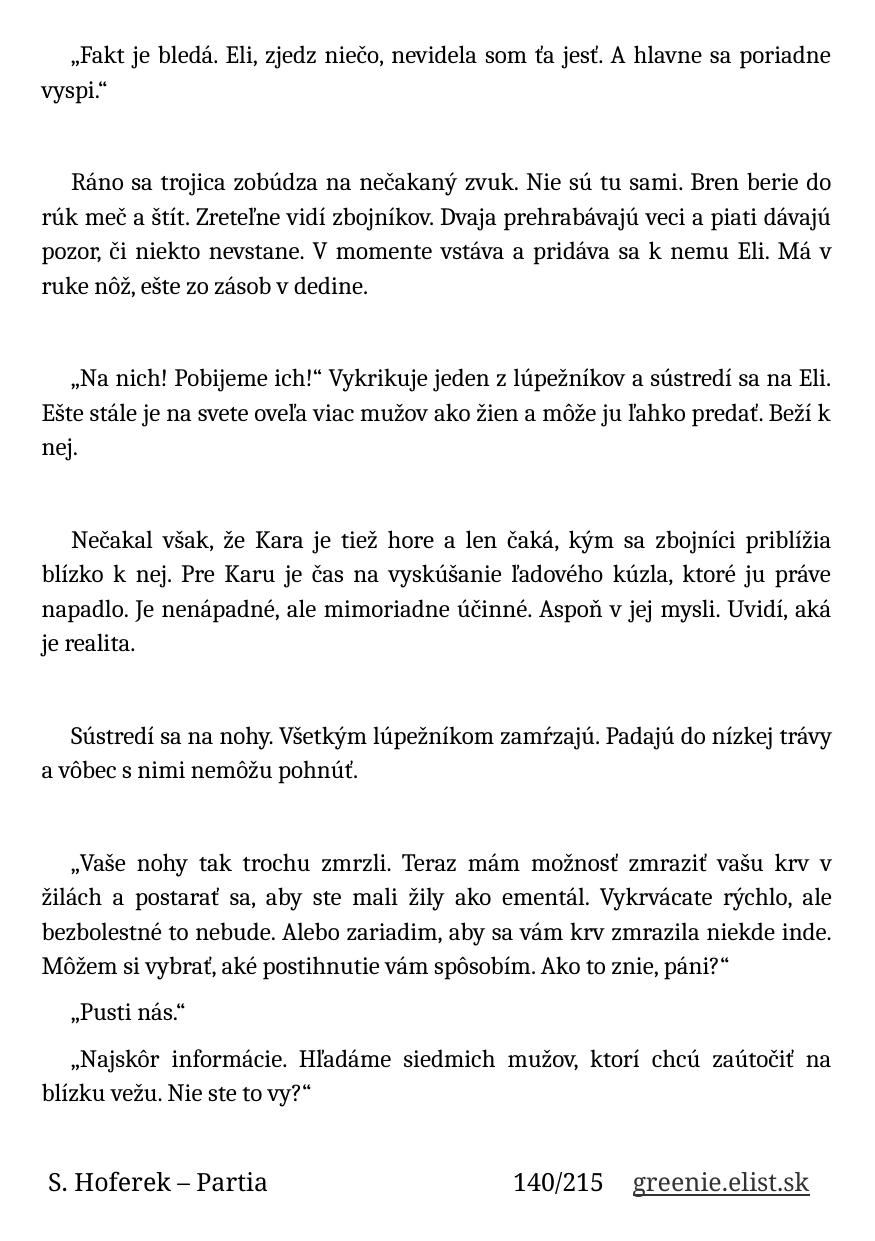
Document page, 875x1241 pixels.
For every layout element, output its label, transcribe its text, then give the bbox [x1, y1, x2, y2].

text „Vaše nohy tak trochu zmrzli. Teraz mám možnosť zmraziť vašu krv v žilách a postarať sa, aby ste mali žily ako ementál. Vykrvácate rýchlo, ale bezbolestné to nebude. Alebo zariadim, aby sa vám krv zmrazila niekde inde. Môžem si vybrať, aké postihnutie vám spôsobím. Ako to znie, páni?“ [41, 849, 833, 981]
text Sústredí sa na nohy. Všetkým lúpežníkom zamŕzajú. Padajú do nízkej trávy a vôbec s nimi nemôžu pohnúť. [41, 722, 833, 785]
text Nečakal však, že Kara je tiež hore a len čaká, kým sa zbojníci priblížia blízko k nej. Pre Karu je čas na vyskúšanie ľadového kúzla, ktoré ju práve napadlo. Je nenápadné, ale mimoriadne účinné. Aspoň v jej mysli. Uvidí, aká je realita. [41, 526, 833, 658]
text „Fakt je bledá. Eli, zjedz niečo, nevidela som ťa jesť. A hlavne sa poriadne vyspi.“ [41, 41, 833, 104]
text „Pusti nás.“ [41, 998, 833, 1027]
text Ráno sa trojica zobúdza na nečakaný zvuk. Nie sú tu sami. Bren berie do rúk meč a štít. Zreteľne vidí zbojníkov. Dvaja prehrabávajú veci a piati dávajú pozor, či niekto nevstane. V momente vstáva a pridáva sa k nemu Eli. Má v ruke nôž, ešte zo zásob v dedine. [41, 168, 833, 301]
text „Najskôr informácie. Hľadáme siedmich mužov, ktorí chcú zaútočiť na blízku vežu. Nie ste to vy?“ [41, 1044, 833, 1108]
text „Na nich! Pobijeme ich!“ Vykrikuje jeden z lúpežníkov a sústredí sa na Eli. Ešte stále je na svete oveľa viac mužov ako žien a môže ju ľahko predať. Beží k nej. [41, 364, 833, 462]
